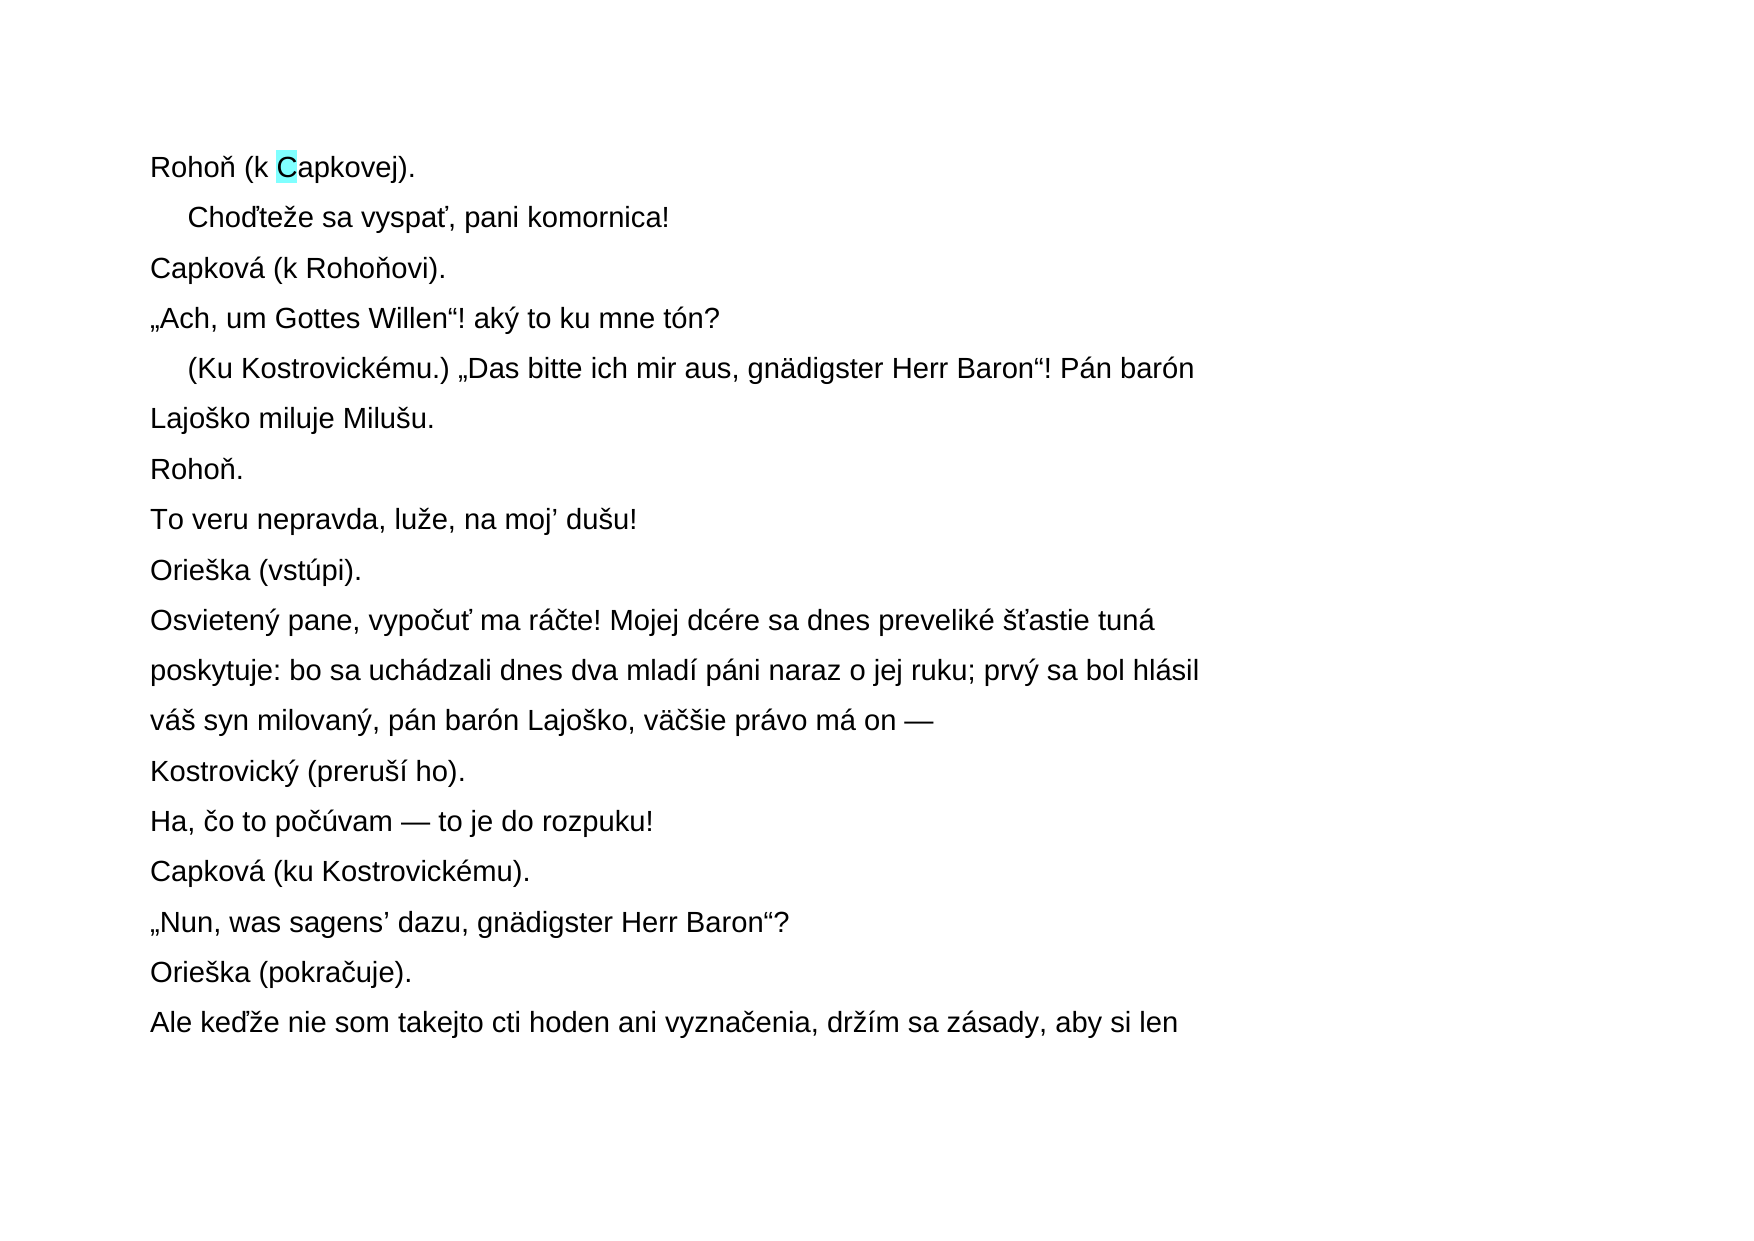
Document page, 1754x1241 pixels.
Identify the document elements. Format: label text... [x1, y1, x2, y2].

text „Ach, um Gottes Willen“! aký to ku mne tón? [150, 301, 1243, 334]
text Osvietený pane, vypočuť ma ráčte! Mojej dcére sa dnes preveliké šťastie tuná poskytuje: bo sa uchádzali dnes dva mladí páni naraz o jej ruku; prvý sa bol hlásil váš syn milovaný, pán barón Lajoško, väčšie právo má on — [150, 603, 1243, 737]
text Rohoň. [150, 452, 1243, 485]
text Ale keďže nie som takejto cti hoden ani vyznačenia, držím sa zásady, aby si len [150, 1005, 1243, 1039]
text „Nun, was sagens’ dazu, gnädigster Herr Baron“? [150, 905, 1243, 938]
text Orieška (vstúpi). [150, 552, 1243, 586]
text Choďteže sa vyspať, pani komornica! [150, 200, 1243, 234]
text Rohoň (k Capkovej). [150, 150, 1243, 183]
text Capková (ku Kostrovickému). [150, 854, 1243, 888]
text Orieška (pokračuje). [150, 955, 1243, 988]
text Kostrovický (preruší ho). [150, 754, 1243, 787]
text Capková (k Rohoňovi). [150, 251, 1243, 284]
text (Ku Kostrovickému.) „Das bitte ich mir aus, gnädigster Herr Baron“! Pán barón Lajoško miluje Milušu. [150, 351, 1243, 435]
text Ha, čo to počúvam — to je do rozpuku! [150, 804, 1243, 838]
text To veru nepravda, luže, na moj’ dušu! [150, 502, 1243, 536]
